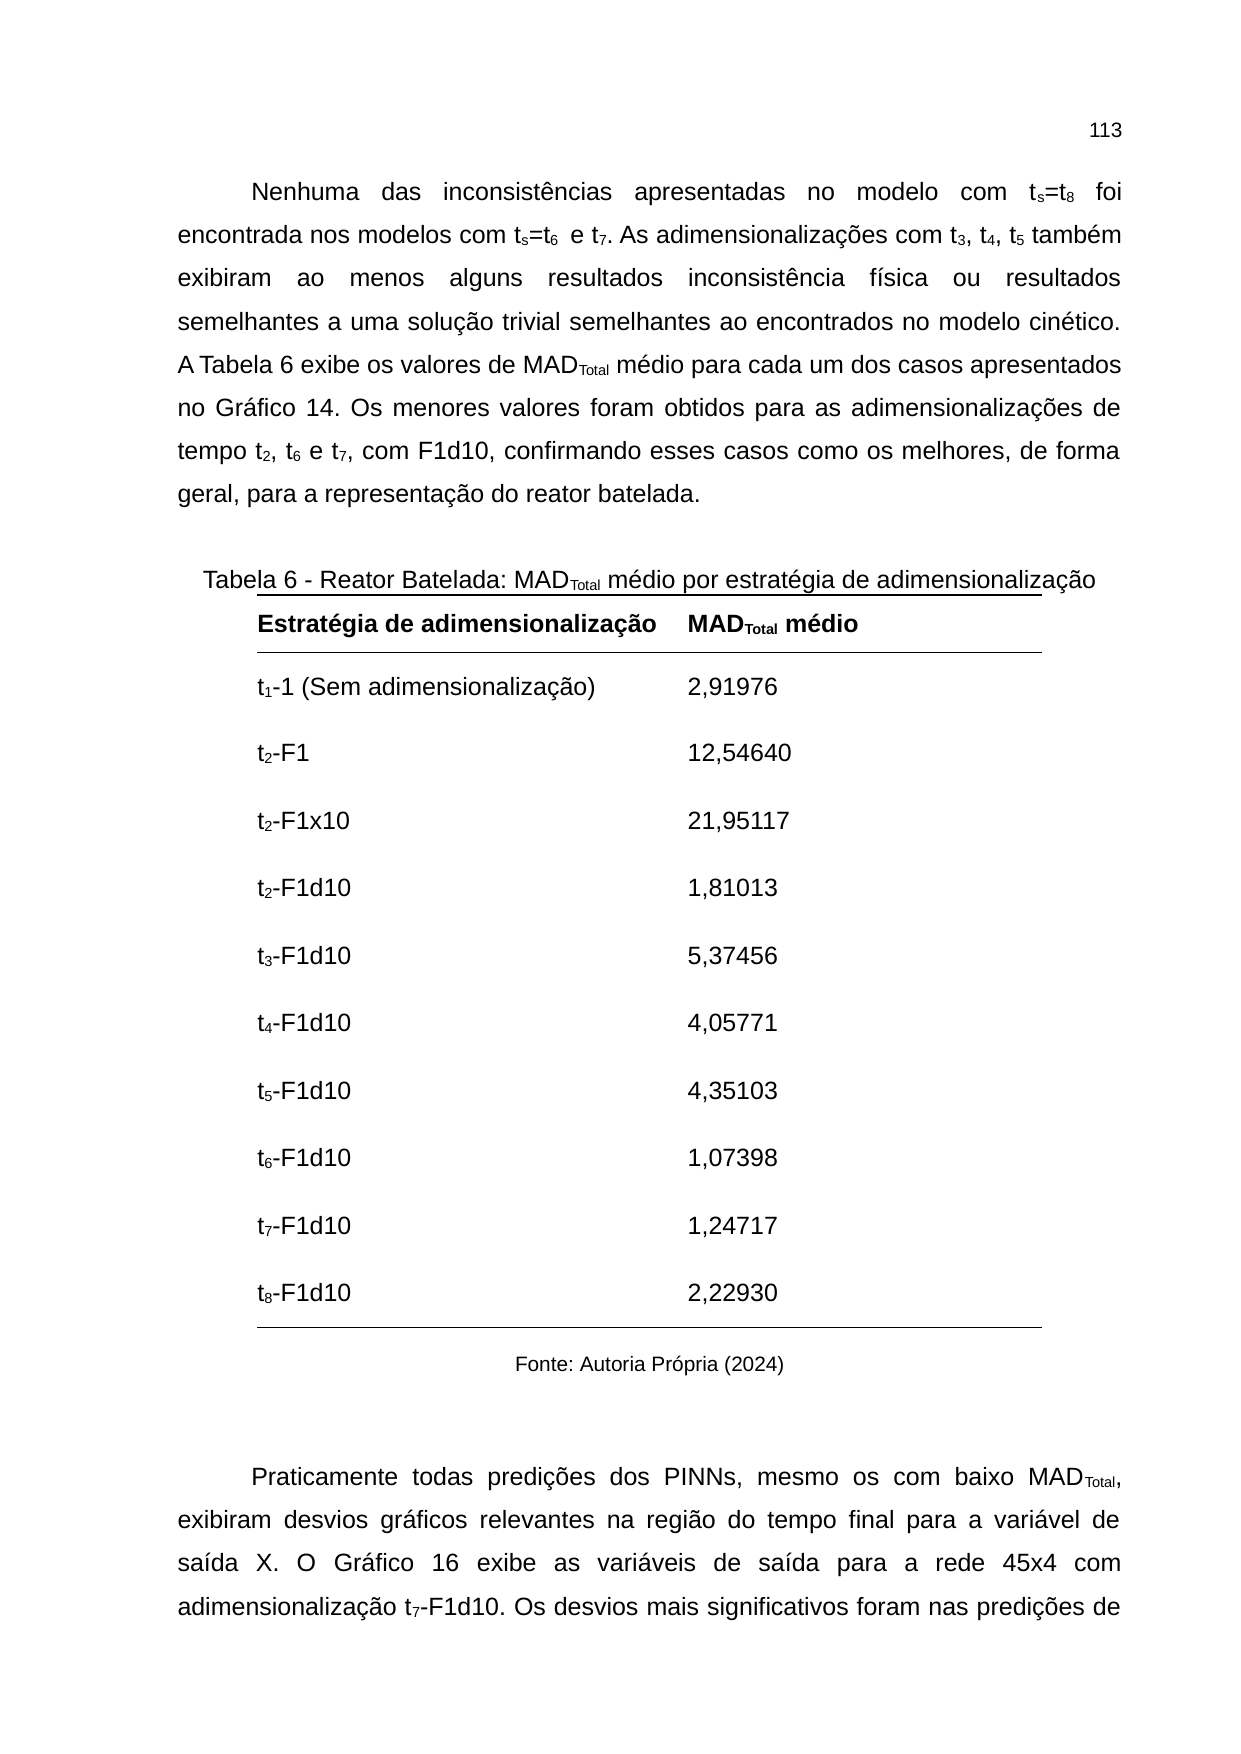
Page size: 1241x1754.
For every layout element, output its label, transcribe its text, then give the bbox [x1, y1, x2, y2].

table_cell 1,81013 [688, 854, 1042, 921]
text Nenhuma das inconsistências apresentadas no modelo com ts=t8 foi encontrada nos modelos com ts=t6 e t7. As adimensionalizações com t3, t4, t5 também exibiram ao menos alguns resultados inconsistência física ou resultados semelhantes a uma solução trivial semelhantes ao encontrados no modelo cinético. A Tabela 6 exibe os valores de MADTotal médio para cada um dos casos apresentados no Gráfico 14. Os menores valores foram obtidos para as adimensionalizações de tempo t2, t6 e t7, com F1d10, confirmando esses casos como os melhores, de forma geral, para a representação do reator batelada. [177, 177, 1122, 508]
table_cell 21,95117 [688, 786, 1042, 854]
table_cell 5,37456 [688, 921, 1042, 989]
table_cell t2-F1x10 [257, 786, 687, 854]
table_cell t7-F1d10 [257, 1191, 687, 1259]
table_header MADTotal médio [688, 596, 1042, 651]
table_cell 4,05771 [688, 989, 1042, 1056]
table_cell t6-F1d10 [257, 1124, 687, 1191]
table_cell t1-1 (Sem adimensionalização) [257, 653, 687, 719]
text Praticamente todas predições dos PINNs, mesmo os com baixo MADTotal, exibiram desvios gráficos relevantes na região do tempo final para a variável de saída X. O Gráfico 16 exibe as variáveis de saída para a rede 45x4 com adimensionalização t7-F1d10. Os desvios mais significativos foram nas predições de [177, 1462, 1122, 1620]
table_cell t5-F1d10 [257, 1056, 687, 1124]
table_cell 1,24717 [688, 1191, 1042, 1259]
table_cell t2-F1 [257, 719, 687, 786]
table_header Estratégia de adimensionalização [257, 596, 687, 651]
table_cell t3-F1d10 [257, 921, 687, 989]
table_cell 4,35103 [688, 1056, 1042, 1124]
table_cell t8-F1d10 [257, 1259, 687, 1326]
table_cell t2-F1d10 [257, 854, 687, 921]
text Tabela 6 - Reator Batelada: MADTotal médio por estratégia de adimensionalização [177, 565, 1122, 594]
table_cell 1,07398 [688, 1124, 1042, 1191]
table_cell t4-F1d10 [257, 989, 687, 1056]
table_cell 2,22930 [688, 1259, 1042, 1326]
text Fonte: Autoria Própria (2024) [177, 1352, 1122, 1376]
table_cell 12,54640 [688, 719, 1042, 786]
table_cell 2,91976 [688, 653, 1042, 719]
